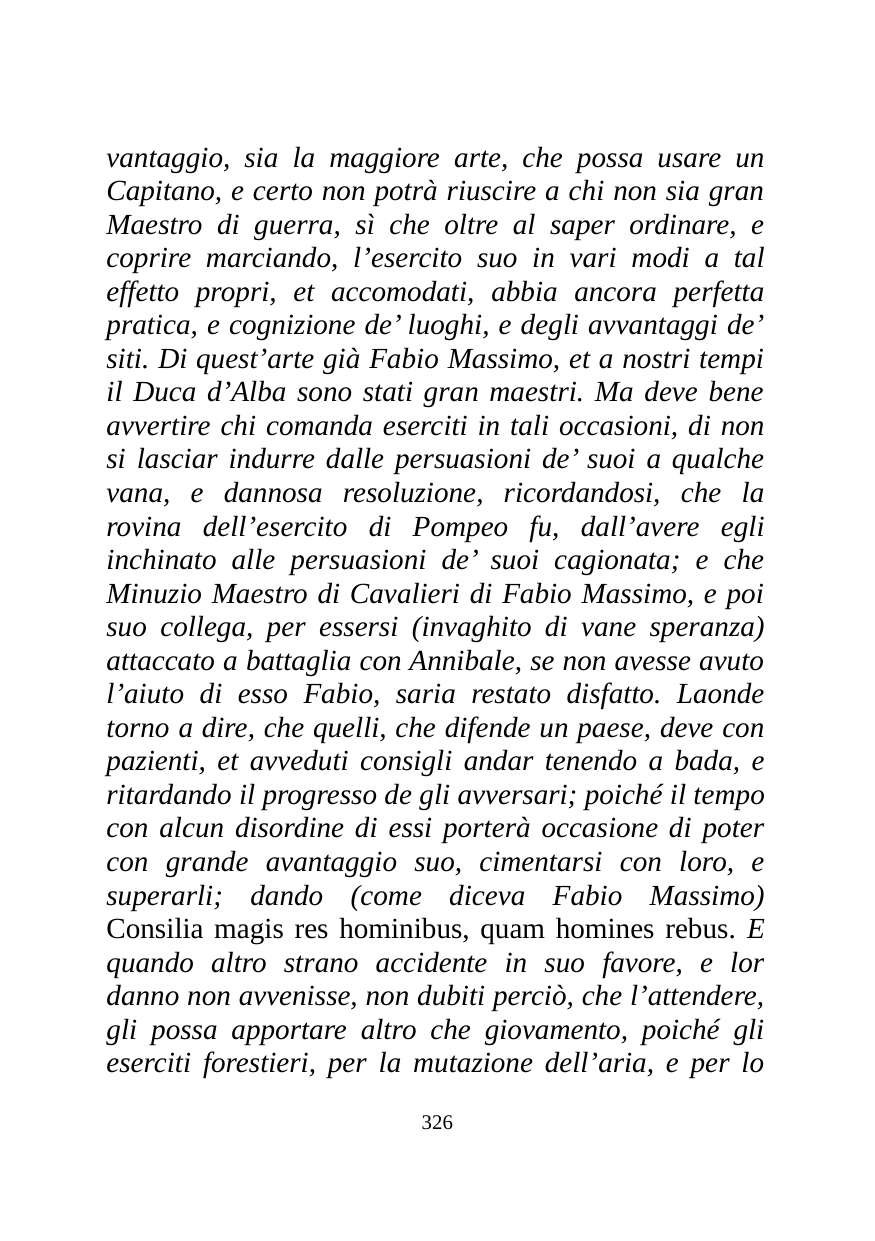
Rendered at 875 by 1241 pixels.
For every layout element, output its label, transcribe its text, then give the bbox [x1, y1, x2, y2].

text vantaggio, sia la maggiore arte, che possa usare un Capitano, e certo non potrà riuscire a chi non sia gran Maestro di guerra, sì che oltre al saper ordinare, e coprire marciando, l’esercito suo in vari modi a tal effetto propri, et accomodati, abbia ancora perfetta pratica, e cognizione de’ luoghi, e degli avvantaggi de’ siti. Di quest’arte già Fabio Massimo, et a nostri tempi il Duca d’Alba sono stati gran maestri. Ma deve bene avvertire chi comanda eserciti in tali occasioni, di non si lasciar indurre dalle persuasioni de’ suoi a qualche vana, e dannosa resoluzione, ricordandosi, che la rovina dell’esercito di Pompeo fu, dall’avere egli inchinato alle persuasioni de’ suoi cagionata; e che Minuzio Maestro di Cavalieri di Fabio Massimo, e poi suo collega, per essersi (invaghito di vane speranza) attaccato a battaglia con Annibale, se non avesse avuto l’aiuto di esso Fabio, saria restato disfatto. Laonde torno a dire, che quelli, che difende un paese, deve con pazienti, et avveduti consigli andar tenendo a bada, e ritardando il progresso de gli avversari; poiché il tempo con alcun disordine di essi porterà occasione di poter con grande avantaggio suo, cimentarsi con loro, e superarli; dando (come diceva Fabio Massimo) Consilia magis res hominibus, quam homines rebus. E quando altro strano accidente in suo favore, e lor danno non avvenisse, non dubiti perciò, che l’attendere, gli possa apportare altro che giovamento, poiché gli eserciti forestieri, per la mutazione dell’aria, e per lo [106, 140, 768, 1079]
